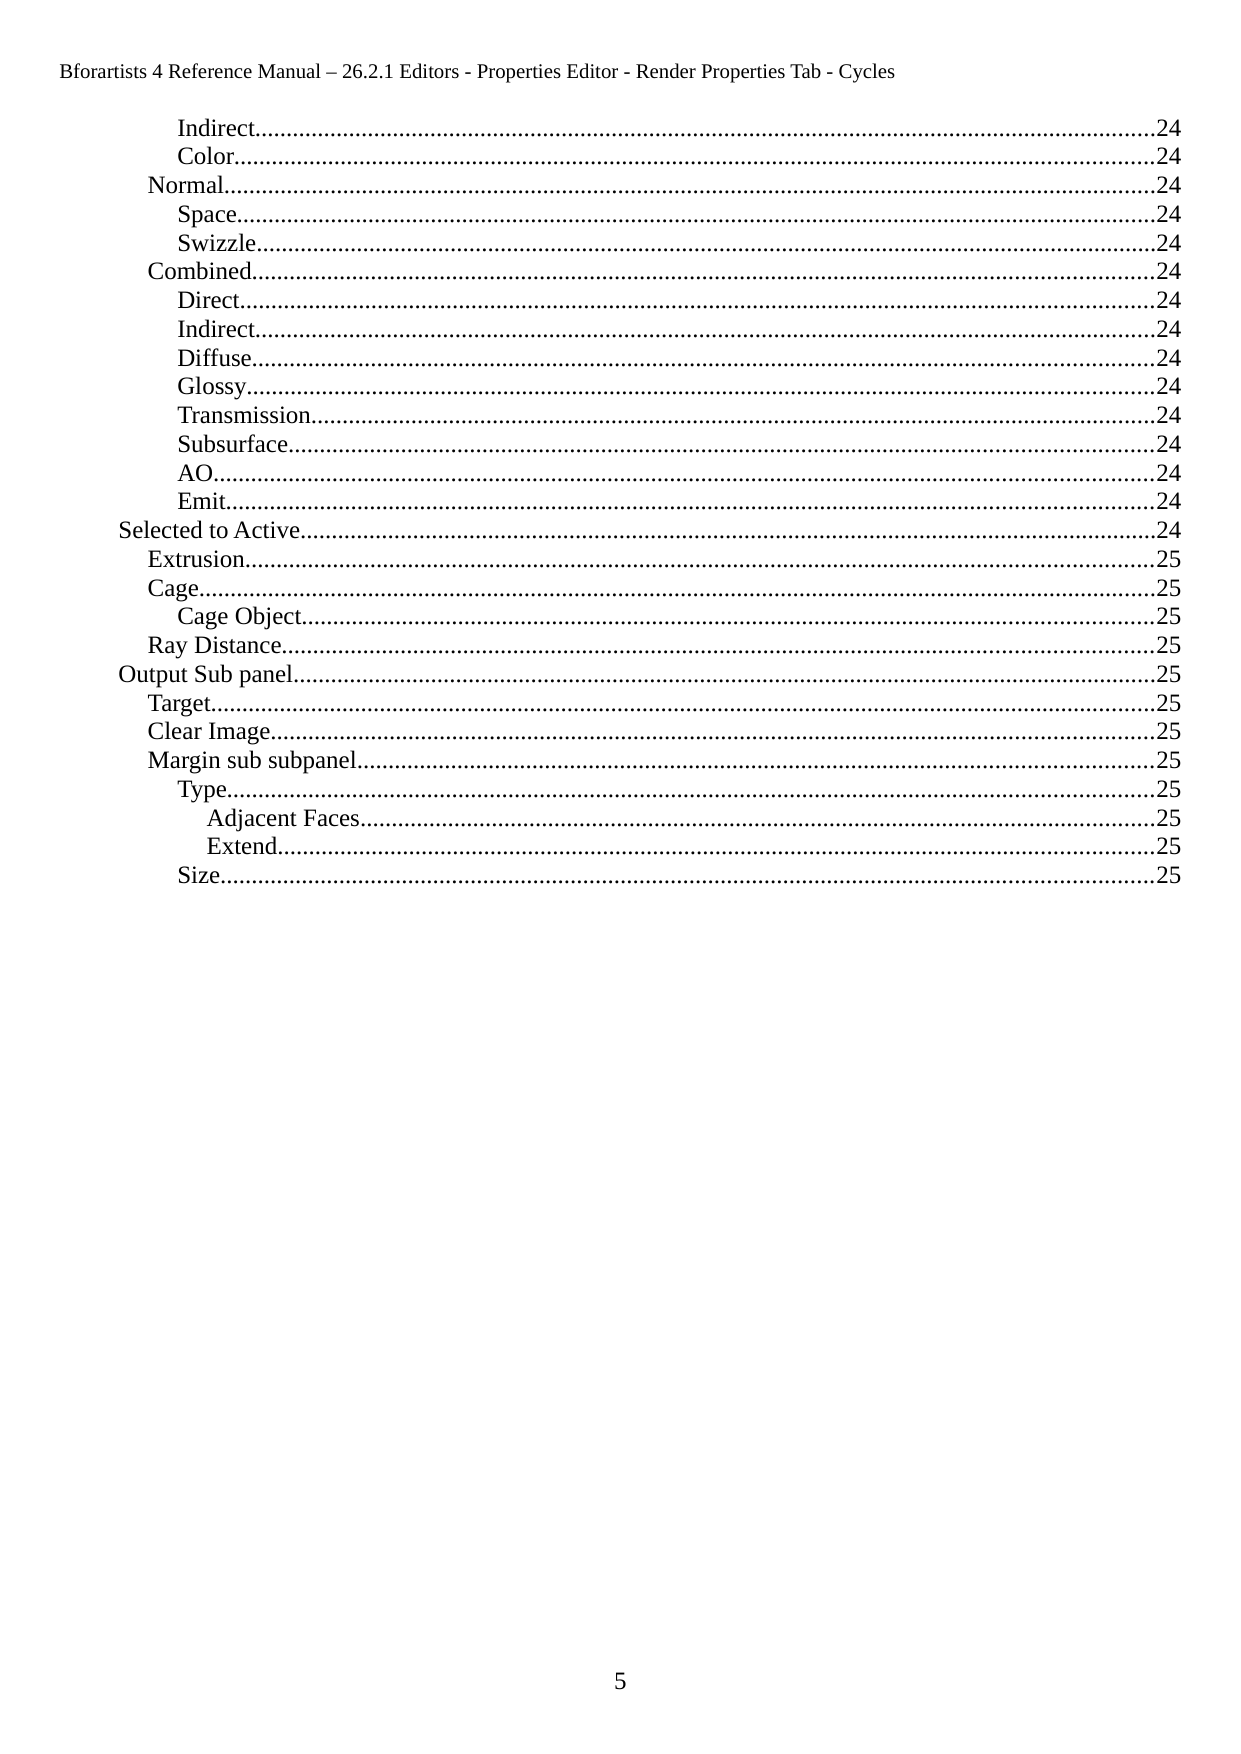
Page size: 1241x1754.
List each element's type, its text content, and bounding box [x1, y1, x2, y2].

text Indirect 24 [177, 314, 1181, 343]
text Extrusion 25 [147, 544, 1181, 573]
text Subsurface 24 [177, 429, 1181, 458]
text Color 24 [177, 141, 1181, 170]
text Target 25 [147, 688, 1181, 716]
text Margin sub subpanel 25 [147, 745, 1181, 774]
text Type 25 [177, 774, 1181, 803]
text Clear Image 25 [147, 716, 1181, 745]
text Extend 25 [206, 831, 1181, 860]
text Emit 24 [177, 486, 1181, 515]
text Transmission 24 [177, 400, 1181, 429]
text Output Sub panel 25 [118, 659, 1181, 688]
text AO 24 [177, 458, 1181, 486]
text Glossy 24 [177, 371, 1181, 400]
text Indirect 24 [177, 113, 1181, 141]
text Direct 24 [177, 285, 1181, 314]
text Cage Object 25 [177, 601, 1181, 630]
text Ray Distance 25 [147, 630, 1181, 659]
text Adjacent Faces 25 [206, 803, 1181, 831]
text Combined 24 [147, 256, 1181, 285]
text Space 24 [177, 199, 1181, 228]
text Normal 24 [147, 170, 1181, 199]
text Size 25 [177, 860, 1181, 889]
text Cage 25 [147, 573, 1181, 601]
text Swizzle 24 [177, 228, 1181, 256]
text Selected to Active 24 [118, 515, 1181, 544]
text Diffuse 24 [177, 343, 1181, 371]
